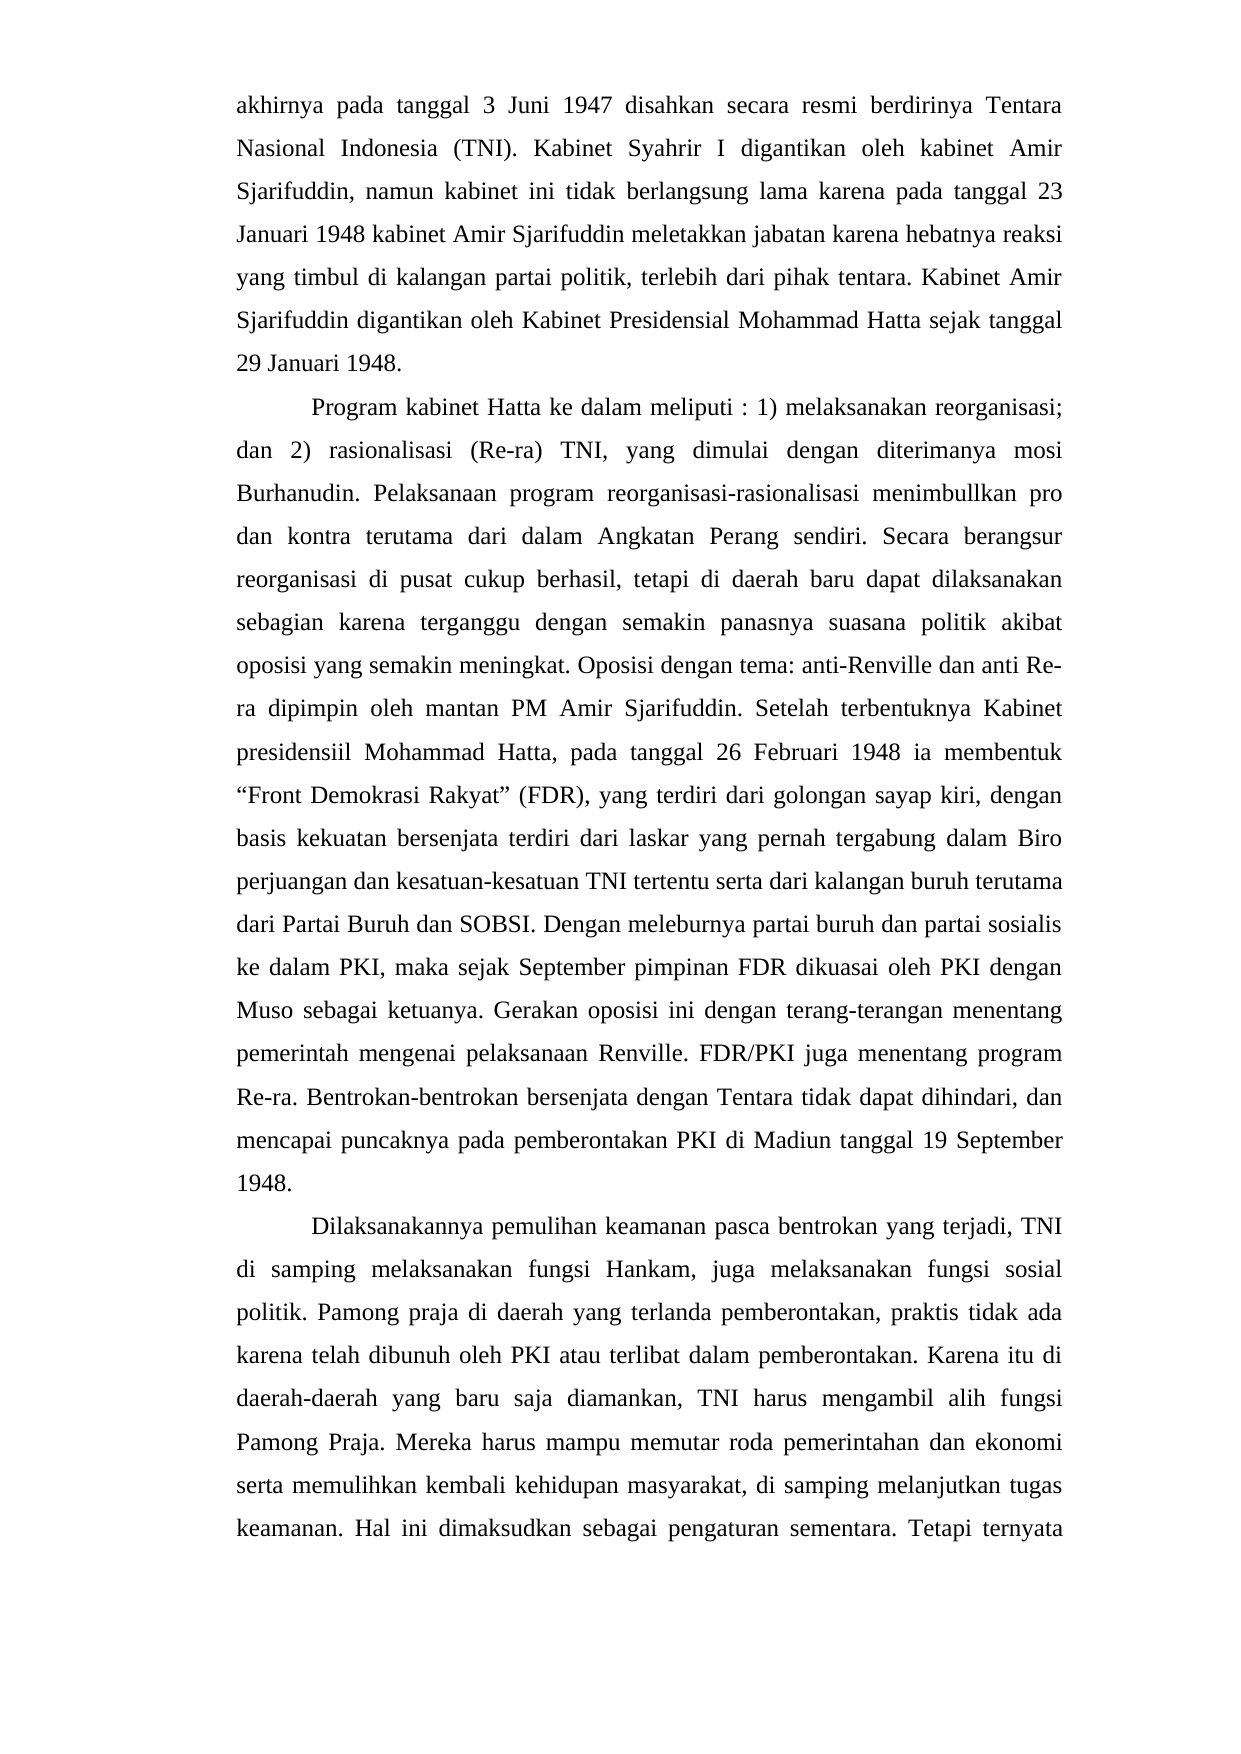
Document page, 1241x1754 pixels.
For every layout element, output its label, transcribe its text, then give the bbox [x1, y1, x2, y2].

text Program kabinet Hatta ke dalam meliputi : 1) melaksanakan reorganisasi; dan 2) rasionalisasi (Re-ra) TNI, yang dimulai dengan diterimanya mosi Burhanudin. Pelaksanaan program reorganisasi-rasionalisasi menimbullkan pro dan kontra terutama dari dalam Angkatan Perang sendiri. Secara berangsur reorganisasi di pusat cukup berhasil, tetapi di daerah baru dapat dilaksanakan sebagian karena terganggu dengan semakin panasnya suasana politik akibat oposisi yang semakin meningkat. Oposisi dengan tema: anti-Renville dan anti Re-ra dipimpin oleh mantan PM Amir Sjarifuddin. Setelah terbentuknya Kabinet presidensiil Mohammad Hatta, pada tanggal 26 Februari 1948 ia membentuk “Front Demokrasi Rakyat” (FDR), yang terdiri dari golongan sayap kiri, dengan basis kekuatan bersenjata terdiri dari laskar yang pernah tergabung dalam Biro perjuangan dan kesatuan-kesatuan TNI tertentu serta dari kalangan buruh terutama dari Partai Buruh dan SOBSI. Dengan meleburnya partai buruh dan partai sosialis ke dalam PKI, maka sejak September pimpinan FDR dikuasai oleh PKI dengan Muso sebagai ketuanya. Gerakan oposisi ini dengan terang-terangan menentang pemerintah mengenai pelaksanaan Renville. FDR/PKI juga menentang program Re-ra. Bentrokan-bentrokan bersenjata dengan Tentara tidak dapat dihindari, dan mencapai puncaknya pada pemberontakan PKI di Madiun tanggal 19 September 1948. [236, 392, 1063, 1197]
text Dilaksanakannya pemulihan keamanan pasca bentrokan yang terjadi, TNI di samping melaksanakan fungsi Hankam, juga melaksanakan fungsi sosial politik. Pamong praja di daerah yang terlanda pemberontakan, praktis tidak ada karena telah dibunuh oleh PKI atau terlibat dalam pemberontakan. Karena itu di daerah-daerah yang baru saja diamankan, TNI harus mengambil alih fungsi Pamong Praja. Mereka harus mampu memutar roda pemerintahan dan ekonomi serta memulihkan kembali kehidupan masyarakat, di samping melanjutkan tugas keamanan. Hal ini dimaksudkan sebagai pengaturan sementara. Tetapi ternyata [236, 1211, 1063, 1542]
text akhirnya pada tanggal 3 Juni 1947 disahkan secara resmi berdirinya Tentara Nasional Indonesia (TNI). Kabinet Syahrir I digantikan oleh kabinet Amir Sjarifuddin, namun kabinet ini tidak berlangsung lama karena pada tanggal 23 Januari 1948 kabinet Amir Sjarifuddin meletakkan jabatan karena hebatnya reaksi yang timbul di kalangan partai politik, terlebih dari pihak tentara. Kabinet Amir Sjarifuddin digantikan oleh Kabinet Presidensial Mohammad Hatta sejak tanggal 29 Januari 1948. [236, 90, 1063, 377]
